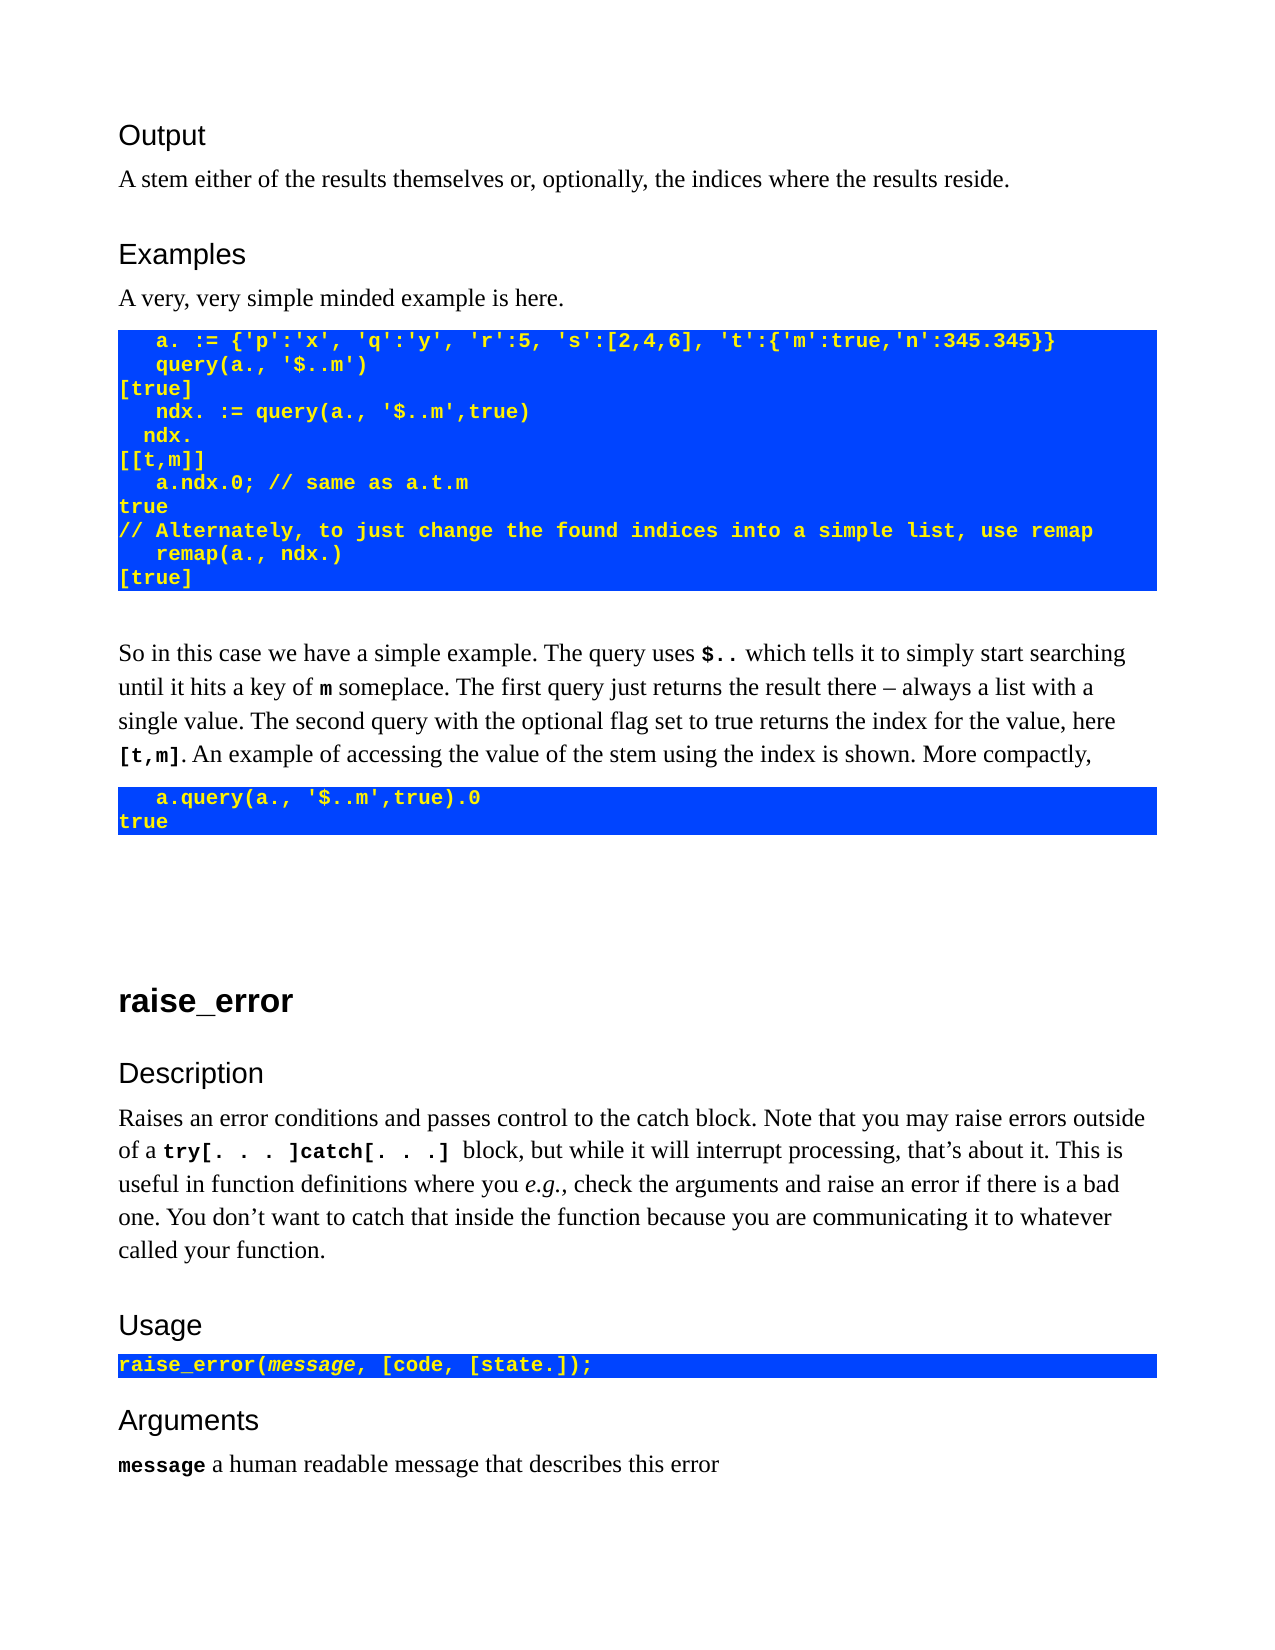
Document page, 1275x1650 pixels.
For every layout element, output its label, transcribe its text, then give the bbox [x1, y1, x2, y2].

text true [118, 496, 1157, 519]
text ndx. := query(a., '$..m',true) [118, 401, 1157, 425]
subtitle Examples [118, 237, 1157, 270]
text a.query(a., '$..m',true).0 [118, 787, 1157, 811]
subtitle Arguments [118, 1403, 1157, 1436]
subtitle Output [118, 118, 1157, 152]
text raise_error(message, [code, [state.]); [118, 1354, 1157, 1378]
text true [118, 811, 1157, 835]
subtitle Usage [118, 1308, 1157, 1342]
text So in this case we have a simple example. The query uses $.. which tells it to simply start searching until it hits a key of m someplace. The first query just returns the result there – always a list with a single value. The second query with the optional flag set to true returns the index for the value, here [t,m]. An example of accessing the value of the stem using the index is shown. More compactly, [118, 638, 1157, 768]
text remap(a., ndx.) [118, 543, 1157, 567]
text [true] [118, 567, 1157, 591]
text [true] [118, 378, 1157, 401]
text ndx. [118, 425, 1157, 449]
text Raises an error conditions and passes control to the catch block. Note that you may raise errors outside of a try[. . . ]catch[. . .] block, but while it will interrupt processing, that’s about it. This is useful in function definitions where you e.g., check the arguments and raise an error if there is a bad one. You don’t want to catch that inside the function because you are communicating it to whatever called your function. [118, 1103, 1157, 1264]
text a. := {'p':'x', 'q':'y', 'r':5, 's':[2,4,6], 't':{'m':true,'n':345.345}} [118, 330, 1157, 354]
subtitle raise_error [118, 903, 1157, 1019]
text query(a., '$..m') [118, 354, 1157, 378]
text message a human readable message that describes this error [118, 1449, 1157, 1478]
text A stem either of the results themselves or, optionally, the indices where the results reside. [118, 164, 1157, 193]
text // Alternately, to just change the found indices into a simple list, use remap [118, 519, 1157, 543]
text [[t,m]] [118, 449, 1157, 472]
text a.ndx.0; // same as a.t.m [118, 472, 1157, 496]
text A very, very simple minded example is here. [118, 283, 1157, 312]
subtitle Description [118, 1057, 1157, 1090]
